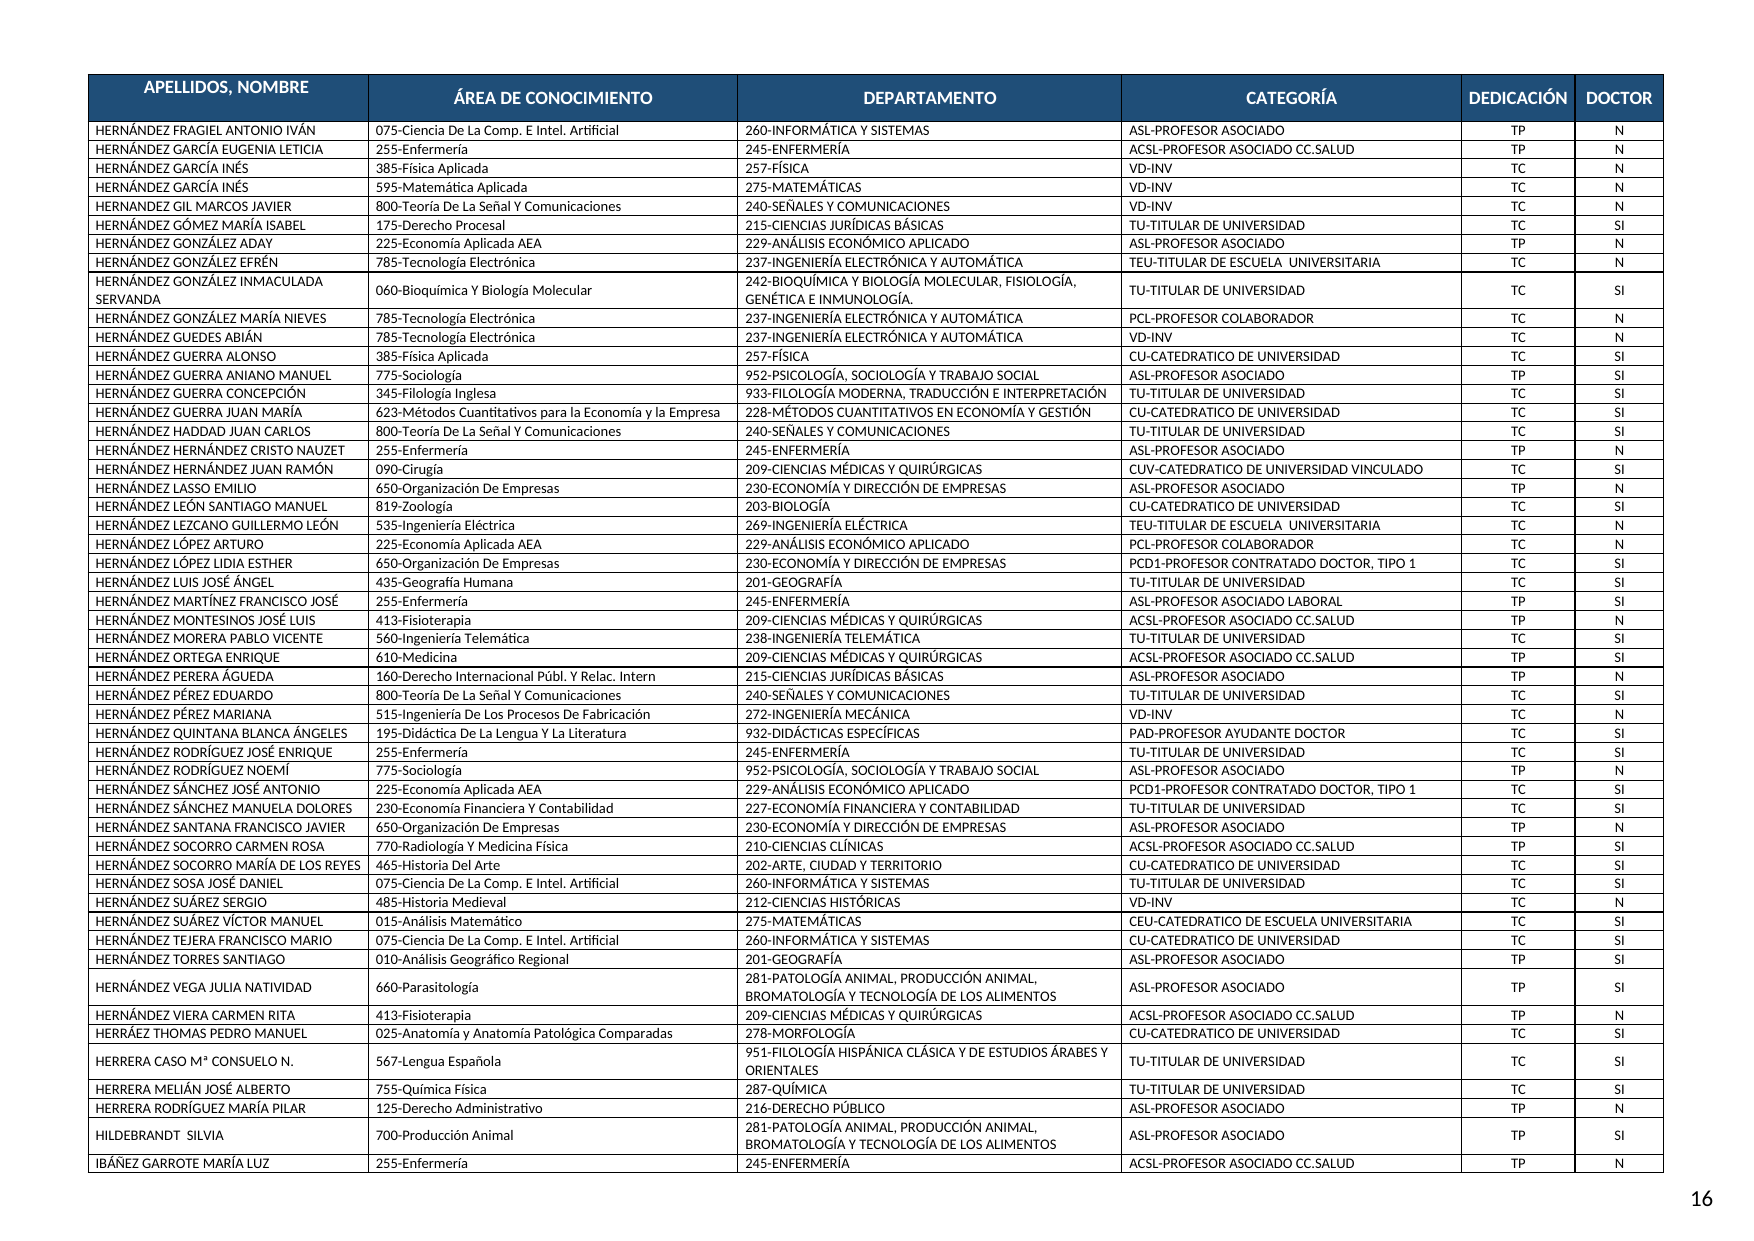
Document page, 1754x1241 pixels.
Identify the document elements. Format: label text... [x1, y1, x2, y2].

table_cell SI [1576, 273, 1663, 308]
table_cell ACSL-PROFESOR ASOCIADO CC.SALUD [1122, 837, 1461, 855]
table_cell HERNÁNDEZ GARCÍA INÉS [89, 178, 368, 196]
table_cell N [1576, 235, 1663, 253]
table_cell SI [1576, 347, 1663, 365]
table_cell HERNÁNDEZ SÁNCHEZ MANUELA DOLORES [89, 799, 368, 817]
table_cell 201-GEOGRAFÍA [738, 573, 1121, 591]
table_cell 260-INFORMÁTICA Y SISTEMAS [738, 875, 1121, 893]
table_cell HERNÁNDEZ SANTANA FRANCISCO JAVIER [89, 818, 368, 836]
table_cell 535-Ingeniería Eléctrica [369, 517, 737, 534]
table_cell 775-Sociología [369, 366, 737, 383]
table_cell SI [1576, 460, 1663, 478]
table_cell TP [1462, 1155, 1574, 1172]
table_cell SI [1576, 649, 1663, 666]
table_cell 240-SEÑALES Y COMUNICACIONES [738, 686, 1121, 704]
table_cell HERNÁNDEZ SUÁREZ SERGIO [89, 894, 368, 911]
table_cell PAD-PROFESOR AYUDANTE DOCTOR [1122, 724, 1461, 742]
table_cell HERNÁNDEZ GARCÍA EUGENIA LETICIA [89, 141, 368, 158]
table_cell 237-INGENIERÍA ELECTRÓNICA Y AUTOMÁTICA [738, 309, 1121, 327]
table_cell 260-INFORMÁTICA Y SISTEMAS [738, 931, 1121, 949]
table_cell 700-Producción Animal [369, 1118, 737, 1153]
table_cell SI [1576, 404, 1663, 421]
table_cell TP [1462, 1006, 1574, 1023]
table_cell 255-Enfermería [369, 1155, 737, 1172]
table_cell SI [1576, 875, 1663, 893]
table_cell 229-ANÁLISIS ECONÓMICO APLICADO [738, 235, 1121, 253]
table_cell 060-Bioquímica Y Biología Molecular [369, 273, 737, 308]
table_cell TC [1462, 1044, 1574, 1079]
table_cell 465-Historia Del Arte [369, 856, 737, 874]
table_cell N [1576, 1155, 1663, 1172]
table_cell 800-Teoría De La Señal Y Comunicaciones [369, 686, 737, 704]
table_cell TP [1462, 818, 1574, 836]
table_cell TC [1462, 686, 1574, 704]
table_cell 010-Análisis Geográfico Regional [369, 950, 737, 968]
table_cell 385-Física Aplicada [369, 159, 737, 177]
table_cell PCD1-PROFESOR CONTRATADO DOCTOR, TIPO 1 [1122, 781, 1461, 798]
table_cell TC [1462, 216, 1574, 234]
table_cell 075-Ciencia De La Comp. E Intel. Artificial [369, 122, 737, 139]
table_cell TP [1462, 668, 1574, 685]
table_cell 209-CIENCIAS MÉDICAS Y QUIRÚRGICAS [738, 460, 1121, 478]
table_cell 413-Fisioterapia [369, 611, 737, 629]
table_cell ASL-PROFESOR ASOCIADO [1122, 366, 1461, 383]
table_cell N [1576, 535, 1663, 553]
table_cell HERNÁNDEZ GUERRA ALONSO [89, 347, 368, 365]
table_cell ASL-PROFESOR ASOCIADO [1122, 1099, 1461, 1117]
table_cell 238-INGENIERÍA TELEMÁTICA [738, 630, 1121, 647]
table_cell HERNANDEZ GIL MARCOS JAVIER [89, 197, 368, 215]
table_cell ASL-PROFESOR ASOCIADO [1122, 950, 1461, 968]
table_cell TP [1462, 969, 1574, 1005]
table_cell 275-MATEMÁTICAS [738, 178, 1121, 196]
table_cell 278-MORFOLOGÍA [738, 1025, 1121, 1042]
table_cell SI [1576, 573, 1663, 591]
table_cell ASL-PROFESOR ASOCIADO [1122, 969, 1461, 1005]
table_cell 255-Enfermería [369, 441, 737, 459]
table_cell 090-Cirugía [369, 460, 737, 478]
table_cell SI [1576, 799, 1663, 817]
table_cell 209-CIENCIAS MÉDICAS Y QUIRÚRGICAS [738, 649, 1121, 666]
table_cell 287-QUÍMICA [738, 1080, 1121, 1098]
table_cell VD-INV [1122, 328, 1461, 346]
table_cell SI [1576, 1044, 1663, 1079]
table_cell HERNÁNDEZ RODRÍGUEZ JOSÉ ENRIQUE [89, 743, 368, 761]
table_cell HERNÁNDEZ GONZÁLEZ MARÍA NIEVES [89, 309, 368, 327]
table_cell N [1576, 441, 1663, 459]
table_cell 230-Economía Financiera Y Contabilidad [369, 799, 737, 817]
table_cell VD-INV [1122, 894, 1461, 911]
table_cell TEU-TITULAR DE ESCUELA UNIVERSITARIA [1122, 517, 1461, 534]
table_cell 245-ENFERMERÍA [738, 743, 1121, 761]
table_cell HERNÁNDEZ LEÓN SANTIAGO MANUEL [89, 498, 368, 516]
table_cell HERNÁNDEZ MORERA PABLO VICENTE [89, 630, 368, 647]
table_cell N [1576, 894, 1663, 911]
table_cell SI [1576, 743, 1663, 761]
table_cell 775-Sociología [369, 762, 737, 779]
table_cell 230-ECONOMÍA Y DIRECCIÓN DE EMPRESAS [738, 818, 1121, 836]
table_cell 201-GEOGRAFÍA [738, 950, 1121, 968]
table_cell TC [1462, 931, 1574, 949]
table_cell N [1576, 705, 1663, 723]
table_cell TC [1462, 498, 1574, 516]
table_cell SI [1576, 385, 1663, 402]
table_cell HERNÁNDEZ GUERRA JUAN MARÍA [89, 404, 368, 421]
table_cell SI [1576, 366, 1663, 383]
table_cell HERNÁNDEZ GARCÍA INÉS [89, 159, 368, 177]
table_cell SI [1576, 724, 1663, 742]
table_cell 345-Filología Inglesa [369, 385, 737, 402]
table_cell VD-INV [1122, 178, 1461, 196]
table_cell SI [1576, 1118, 1663, 1153]
table_cell TC [1462, 273, 1574, 308]
table_cell 230-ECONOMÍA Y DIRECCIÓN DE EMPRESAS [738, 554, 1121, 572]
table_cell CU-CATEDRATICO DE UNIVERSIDAD [1122, 931, 1461, 949]
table_cell 650-Organización De Empresas [369, 818, 737, 836]
table_cell PCL-PROFESOR COLABORADOR [1122, 309, 1461, 327]
table_cell 623-Métodos Cuantitativos para la Economía y la Empresa [369, 404, 737, 421]
table_cell HERRERA MELIÁN JOSÉ ALBERTO [89, 1080, 368, 1098]
table_cell TC [1462, 385, 1574, 402]
table_cell 025-Anatomía y Anatomía Patológica Comparadas [369, 1025, 737, 1042]
table_cell HERNÁNDEZ QUINTANA BLANCA ÁNGELES [89, 724, 368, 742]
table_cell 785-Tecnología Electrónica [369, 328, 737, 346]
table_cell 228-MÉTODOS CUANTITATIVOS EN ECONOMÍA Y GESTIÓN [738, 404, 1121, 421]
table_cell SI [1576, 931, 1663, 949]
table_cell TP [1462, 479, 1574, 497]
table_cell HERNÁNDEZ MARTÍNEZ FRANCISCO JOSÉ [89, 592, 368, 610]
table_cell TC [1462, 535, 1574, 553]
table_cell TC [1462, 328, 1574, 346]
table_cell 215-CIENCIAS JURÍDICAS BÁSICAS [738, 216, 1121, 234]
table_cell HERNÁNDEZ PÉREZ MARIANA [89, 705, 368, 723]
table_cell 175-Derecho Procesal [369, 216, 737, 234]
table_cell ACSL-PROFESOR ASOCIADO CC.SALUD [1122, 141, 1461, 158]
table_header DEDICACIÓN [1462, 75, 1574, 121]
table_cell VD-INV [1122, 197, 1461, 215]
table_cell TU-TITULAR DE UNIVERSIDAD [1122, 630, 1461, 647]
table_cell ACSL-PROFESOR ASOCIADO CC.SALUD [1122, 611, 1461, 629]
table_cell 272-INGENIERÍA MECÁNICA [738, 705, 1121, 723]
table_cell 237-INGENIERÍA ELECTRÓNICA Y AUTOMÁTICA [738, 328, 1121, 346]
table_cell TC [1462, 705, 1574, 723]
table_header APELLIDOS, NOMBRE [89, 75, 368, 121]
table_cell 227-ECONOMÍA FINANCIERA Y CONTABILIDAD [738, 799, 1121, 817]
table_cell SI [1576, 592, 1663, 610]
table_cell N [1576, 328, 1663, 346]
table_cell TC [1462, 799, 1574, 817]
table_cell 660-Parasitología [369, 969, 737, 1005]
table_cell HERNÁNDEZ TORRES SANTIAGO [89, 950, 368, 968]
table_cell SI [1576, 781, 1663, 798]
table_cell HERNÁNDEZ SOSA JOSÉ DANIEL [89, 875, 368, 893]
table_cell 015-Análisis Matemático [369, 913, 737, 930]
table_cell 650-Organización De Empresas [369, 554, 737, 572]
table_cell HERNÁNDEZ HERNÁNDEZ JUAN RAMÓN [89, 460, 368, 478]
table_cell TU-TITULAR DE UNIVERSIDAD [1122, 686, 1461, 704]
table_cell ASL-PROFESOR ASOCIADO [1122, 122, 1461, 139]
table_cell 269-INGENIERÍA ELÉCTRICA [738, 517, 1121, 534]
table_cell 567-Lengua Española [369, 1044, 737, 1079]
table_cell TC [1462, 309, 1574, 327]
table_cell 413-Fisioterapia [369, 1006, 737, 1023]
table_cell 785-Tecnología Electrónica [369, 254, 737, 271]
table_cell HERNÁNDEZ LUIS JOSÉ ÁNGEL [89, 573, 368, 591]
table_cell ASL-PROFESOR ASOCIADO [1122, 668, 1461, 685]
table_cell TU-TITULAR DE UNIVERSIDAD [1122, 385, 1461, 402]
table_cell 216-DERECHO PÚBLICO [738, 1099, 1121, 1117]
table_cell TC [1462, 422, 1574, 440]
table_cell TC [1462, 875, 1574, 893]
table_cell N [1576, 122, 1663, 139]
table_cell 229-ANÁLISIS ECONÓMICO APLICADO [738, 535, 1121, 553]
table_cell TU-TITULAR DE UNIVERSIDAD [1122, 422, 1461, 440]
table_cell HERNÁNDEZ HADDAD JUAN CARLOS [89, 422, 368, 440]
table_cell HERNÁNDEZ RODRÍGUEZ NOEMÍ [89, 762, 368, 779]
table_cell ACSL-PROFESOR ASOCIADO CC.SALUD [1122, 1006, 1461, 1023]
table_cell HERNÁNDEZ LASSO EMILIO [89, 479, 368, 497]
table_cell HERNÁNDEZ VEGA JULIA NATIVIDAD [89, 969, 368, 1005]
table_cell 225-Economía Aplicada AEA [369, 235, 737, 253]
table_header CATEGORÍA [1122, 75, 1461, 121]
table_cell 485-Historia Medieval [369, 894, 737, 911]
table_cell N [1576, 668, 1663, 685]
table_cell 257-FÍSICA [738, 159, 1121, 177]
table_cell TC [1462, 517, 1574, 534]
table_cell ACSL-PROFESOR ASOCIADO CC.SALUD [1122, 1155, 1461, 1172]
table_cell TU-TITULAR DE UNIVERSIDAD [1122, 216, 1461, 234]
table_cell N [1576, 517, 1663, 534]
table_cell N [1576, 178, 1663, 196]
table_cell TC [1462, 254, 1574, 271]
table_cell TP [1462, 366, 1574, 383]
table_cell TC [1462, 197, 1574, 215]
table_cell TC [1462, 159, 1574, 177]
table_cell 800-Teoría De La Señal Y Comunicaciones [369, 422, 737, 440]
table_cell HERNÁNDEZ LÓPEZ ARTURO [89, 535, 368, 553]
table_cell N [1576, 159, 1663, 177]
table_cell HERNÁNDEZ GONZÁLEZ ADAY [89, 235, 368, 253]
table_cell TP [1462, 122, 1574, 139]
table_cell SI [1576, 686, 1663, 704]
table_cell SI [1576, 913, 1663, 930]
table_cell TC [1462, 743, 1574, 761]
table_cell CU-CATEDRATICO DE UNIVERSIDAD [1122, 1025, 1461, 1042]
table_cell TU-TITULAR DE UNIVERSIDAD [1122, 1080, 1461, 1098]
table_cell 515-Ingeniería De Los Procesos De Fabricación [369, 705, 737, 723]
table_cell TC [1462, 894, 1574, 911]
table_cell 952-PSICOLOGÍA, SOCIOLOGÍA Y TRABAJO SOCIAL [738, 366, 1121, 383]
table_cell HERNÁNDEZ SOCORRO CARMEN ROSA [89, 837, 368, 855]
table_cell 209-CIENCIAS MÉDICAS Y QUIRÚRGICAS [738, 611, 1121, 629]
table_cell ASL-PROFESOR ASOCIADO [1122, 762, 1461, 779]
table_cell CU-CATEDRATICO DE UNIVERSIDAD [1122, 498, 1461, 516]
table_cell 281-PATOLOGÍA ANIMAL, PRODUCCIÓN ANIMAL, BROMATOLOGÍA Y TECNOLOGÍA DE LOS ALIMENTOS [738, 1118, 1121, 1153]
table_cell N [1576, 1099, 1663, 1117]
table_cell 932-DIDÁCTICAS ESPECÍFICAS [738, 724, 1121, 742]
table_cell ASL-PROFESOR ASOCIADO LABORAL [1122, 592, 1461, 610]
table_cell 242-BIOQUÍMICA Y BIOLOGÍA MOLECULAR, FISIOLOGÍA, GENÉTICA E INMUNOLOGÍA. [738, 273, 1121, 308]
table_cell HERNÁNDEZ HERNÁNDEZ CRISTO NAUZET [89, 441, 368, 459]
table_cell TP [1462, 441, 1574, 459]
table_cell TC [1462, 724, 1574, 742]
table_cell SI [1576, 856, 1663, 874]
table_cell TC [1462, 856, 1574, 874]
table_cell 255-Enfermería [369, 592, 737, 610]
table_cell TU-TITULAR DE UNIVERSIDAD [1122, 273, 1461, 308]
table_cell N [1576, 479, 1663, 497]
table_cell N [1576, 141, 1663, 158]
table_cell N [1576, 762, 1663, 779]
table_cell HERNÁNDEZ SUÁREZ VÍCTOR MANUEL [89, 913, 368, 930]
table_cell ASL-PROFESOR ASOCIADO [1122, 441, 1461, 459]
table_cell 610-Medicina [369, 649, 737, 666]
table_cell SI [1576, 498, 1663, 516]
table_cell HERNÁNDEZ GUERRA ANIANO MANUEL [89, 366, 368, 383]
table_cell 595-Matemática Aplicada [369, 178, 737, 196]
table_cell TC [1462, 178, 1574, 196]
table_cell IBÁÑEZ GARROTE MARÍA LUZ [89, 1155, 368, 1172]
table_cell 075-Ciencia De La Comp. E Intel. Artificial [369, 875, 737, 893]
table_cell VD-INV [1122, 705, 1461, 723]
table_cell 229-ANÁLISIS ECONÓMICO APLICADO [738, 781, 1121, 798]
table_cell 800-Teoría De La Señal Y Comunicaciones [369, 197, 737, 215]
table_cell TC [1462, 913, 1574, 930]
table_cell TC [1462, 404, 1574, 421]
table_cell TC [1462, 554, 1574, 572]
table_cell SI [1576, 554, 1663, 572]
table_cell N [1576, 611, 1663, 629]
table_cell CU-CATEDRATICO DE UNIVERSIDAD [1122, 856, 1461, 874]
table_cell 260-INFORMÁTICA Y SISTEMAS [738, 122, 1121, 139]
table_cell 560-Ingeniería Telemática [369, 630, 737, 647]
table_cell 819-Zoología [369, 498, 737, 516]
table_cell 755-Química Física [369, 1080, 737, 1098]
table_cell TU-TITULAR DE UNIVERSIDAD [1122, 1044, 1461, 1079]
table_cell HERRERA CASO Mª CONSUELO N. [89, 1044, 368, 1079]
table_cell HERNÁNDEZ LEZCANO GUILLERMO LEÓN [89, 517, 368, 534]
table_cell HERNÁNDEZ SOCORRO MARÍA DE LOS REYES [89, 856, 368, 874]
table_cell HERRÁEZ THOMAS PEDRO MANUEL [89, 1025, 368, 1042]
table_cell ACSL-PROFESOR ASOCIADO CC.SALUD [1122, 649, 1461, 666]
table_cell TP [1462, 141, 1574, 158]
table_cell N [1576, 254, 1663, 271]
table_cell CU-CATEDRATICO DE UNIVERSIDAD [1122, 347, 1461, 365]
table_cell 255-Enfermería [369, 743, 737, 761]
table_cell 240-SEÑALES Y COMUNICACIONES [738, 422, 1121, 440]
table_cell CUV-CATEDRATICO DE UNIVERSIDAD VINCULADO [1122, 460, 1461, 478]
table_cell 255-Enfermería [369, 141, 737, 158]
table_cell SI [1576, 950, 1663, 968]
table_cell 225-Economía Aplicada AEA [369, 535, 737, 553]
table_cell TC [1462, 347, 1574, 365]
table_cell 125-Derecho Administrativo [369, 1099, 737, 1117]
table_cell 952-PSICOLOGÍA, SOCIOLOGÍA Y TRABAJO SOCIAL [738, 762, 1121, 779]
table_cell TU-TITULAR DE UNIVERSIDAD [1122, 573, 1461, 591]
table_cell N [1576, 197, 1663, 215]
table_cell TP [1462, 649, 1574, 666]
table_cell TC [1462, 630, 1574, 647]
table_cell 212-CIENCIAS HISTÓRICAS [738, 894, 1121, 911]
table_cell TC [1462, 1025, 1574, 1042]
table_cell TP [1462, 235, 1574, 253]
table_cell PCL-PROFESOR COLABORADOR [1122, 535, 1461, 553]
table_cell CU-CATEDRATICO DE UNIVERSIDAD [1122, 404, 1461, 421]
table_cell 385-Física Aplicada [369, 347, 737, 365]
table_cell TC [1462, 460, 1574, 478]
table_cell N [1576, 1006, 1663, 1023]
table_cell HERNÁNDEZ PERERA ÁGUEDA [89, 668, 368, 685]
table_cell HERNÁNDEZ FRAGIEL ANTONIO IVÁN [89, 122, 368, 139]
table_cell HILDEBRANDT SILVIA [89, 1118, 368, 1153]
table_cell 245-ENFERMERÍA [738, 592, 1121, 610]
table_cell 770-Radiología Y Medicina Física [369, 837, 737, 855]
table_cell 209-CIENCIAS MÉDICAS Y QUIRÚRGICAS [738, 1006, 1121, 1023]
table_cell SI [1576, 837, 1663, 855]
table_cell 933-FILOLOGÍA MODERNA, TRADUCCIÓN E INTERPRETACIÓN [738, 385, 1121, 402]
table_cell ASL-PROFESOR ASOCIADO [1122, 479, 1461, 497]
table_cell HERNÁNDEZ GUEDES ABIÁN [89, 328, 368, 346]
table_cell ASL-PROFESOR ASOCIADO [1122, 235, 1461, 253]
table_cell HERNÁNDEZ GUERRA CONCEPCIÓN [89, 385, 368, 402]
table_cell SI [1576, 1025, 1663, 1042]
table_cell TP [1462, 762, 1574, 779]
table_cell 237-INGENIERÍA ELECTRÓNICA Y AUTOMÁTICA [738, 254, 1121, 271]
table_cell TU-TITULAR DE UNIVERSIDAD [1122, 875, 1461, 893]
table_cell 245-ENFERMERÍA [738, 141, 1121, 158]
table_cell HERNÁNDEZ PÉREZ EDUARDO [89, 686, 368, 704]
table_cell HERNÁNDEZ MONTESINOS JOSÉ LUIS [89, 611, 368, 629]
table_cell HERNÁNDEZ GONZÁLEZ INMACULADA SERVANDA [89, 273, 368, 308]
table_cell 225-Economía Aplicada AEA [369, 781, 737, 798]
table_cell SI [1576, 1080, 1663, 1098]
table_cell PCD1-PROFESOR CONTRATADO DOCTOR, TIPO 1 [1122, 554, 1461, 572]
table_cell TU-TITULAR DE UNIVERSIDAD [1122, 799, 1461, 817]
table_cell 075-Ciencia De La Comp. E Intel. Artificial [369, 931, 737, 949]
table_cell 195-Didáctica De La Lengua Y La Literatura [369, 724, 737, 742]
table_cell CEU-CATEDRATICO DE ESCUELA UNIVERSITARIA [1122, 913, 1461, 930]
table_cell TP [1462, 1099, 1574, 1117]
table_cell HERNÁNDEZ GONZÁLEZ EFRÉN [89, 254, 368, 271]
table_cell TP [1462, 950, 1574, 968]
table_cell N [1576, 309, 1663, 327]
table_cell HERNÁNDEZ ORTEGA ENRIQUE [89, 649, 368, 666]
table_cell 160-Derecho Internacional Públ. Y Relac. Intern [369, 668, 737, 685]
table_cell TC [1462, 573, 1574, 591]
table_cell TP [1462, 611, 1574, 629]
table_cell 245-ENFERMERÍA [738, 1155, 1121, 1172]
table_cell TU-TITULAR DE UNIVERSIDAD [1122, 743, 1461, 761]
table_cell 785-Tecnología Electrónica [369, 309, 737, 327]
table_cell HERRERA RODRÍGUEZ MARÍA PILAR [89, 1099, 368, 1117]
table_cell 650-Organización De Empresas [369, 479, 737, 497]
table_cell HERNÁNDEZ GÓMEZ MARÍA ISABEL [89, 216, 368, 234]
table_cell HERNÁNDEZ SÁNCHEZ JOSÉ ANTONIO [89, 781, 368, 798]
table_cell 281-PATOLOGÍA ANIMAL, PRODUCCIÓN ANIMAL, BROMATOLOGÍA Y TECNOLOGÍA DE LOS ALIMENTOS [738, 969, 1121, 1005]
table_cell HERNÁNDEZ VIERA CARMEN RITA [89, 1006, 368, 1023]
table_cell TEU-TITULAR DE ESCUELA UNIVERSITARIA [1122, 254, 1461, 271]
table_cell N [1576, 818, 1663, 836]
table_header DEPARTAMENTO [738, 75, 1121, 121]
table_cell VD-INV [1122, 159, 1461, 177]
table_cell 435-Geografía Humana [369, 573, 737, 591]
table_cell 275-MATEMÁTICAS [738, 913, 1121, 930]
table_cell HERNÁNDEZ TEJERA FRANCISCO MARIO [89, 931, 368, 949]
table_cell SI [1576, 630, 1663, 647]
table_cell 257-FÍSICA [738, 347, 1121, 365]
table_cell SI [1576, 422, 1663, 440]
table_cell TP [1462, 592, 1574, 610]
table_cell SI [1576, 216, 1663, 234]
table_cell 951-FILOLOGÍA HISPÁNICA CLÁSICA Y DE ESTUDIOS ÁRABES Y ORIENTALES [738, 1044, 1121, 1079]
table_cell 210-CIENCIAS CLÍNICAS [738, 837, 1121, 855]
table_cell HERNÁNDEZ LÓPEZ LIDIA ESTHER [89, 554, 368, 572]
table_cell 215-CIENCIAS JURÍDICAS BÁSICAS [738, 668, 1121, 685]
table_cell ASL-PROFESOR ASOCIADO [1122, 818, 1461, 836]
table_cell ASL-PROFESOR ASOCIADO [1122, 1118, 1461, 1153]
table_cell TP [1462, 1118, 1574, 1153]
table_cell TC [1462, 781, 1574, 798]
table_cell 230-ECONOMÍA Y DIRECCIÓN DE EMPRESAS [738, 479, 1121, 497]
table_cell 240-SEÑALES Y COMUNICACIONES [738, 197, 1121, 215]
table_cell TC [1462, 1080, 1574, 1098]
table_header DOCTOR [1576, 75, 1663, 121]
table_cell 202-ARTE, CIUDAD Y TERRITORIO [738, 856, 1121, 874]
table_cell 203-BIOLOGÍA [738, 498, 1121, 516]
table_header ÁREA DE CONOCIMIENTO [369, 75, 737, 121]
table_cell SI [1576, 969, 1663, 1005]
table_cell 245-ENFERMERÍA [738, 441, 1121, 459]
table_cell TP [1462, 837, 1574, 855]
